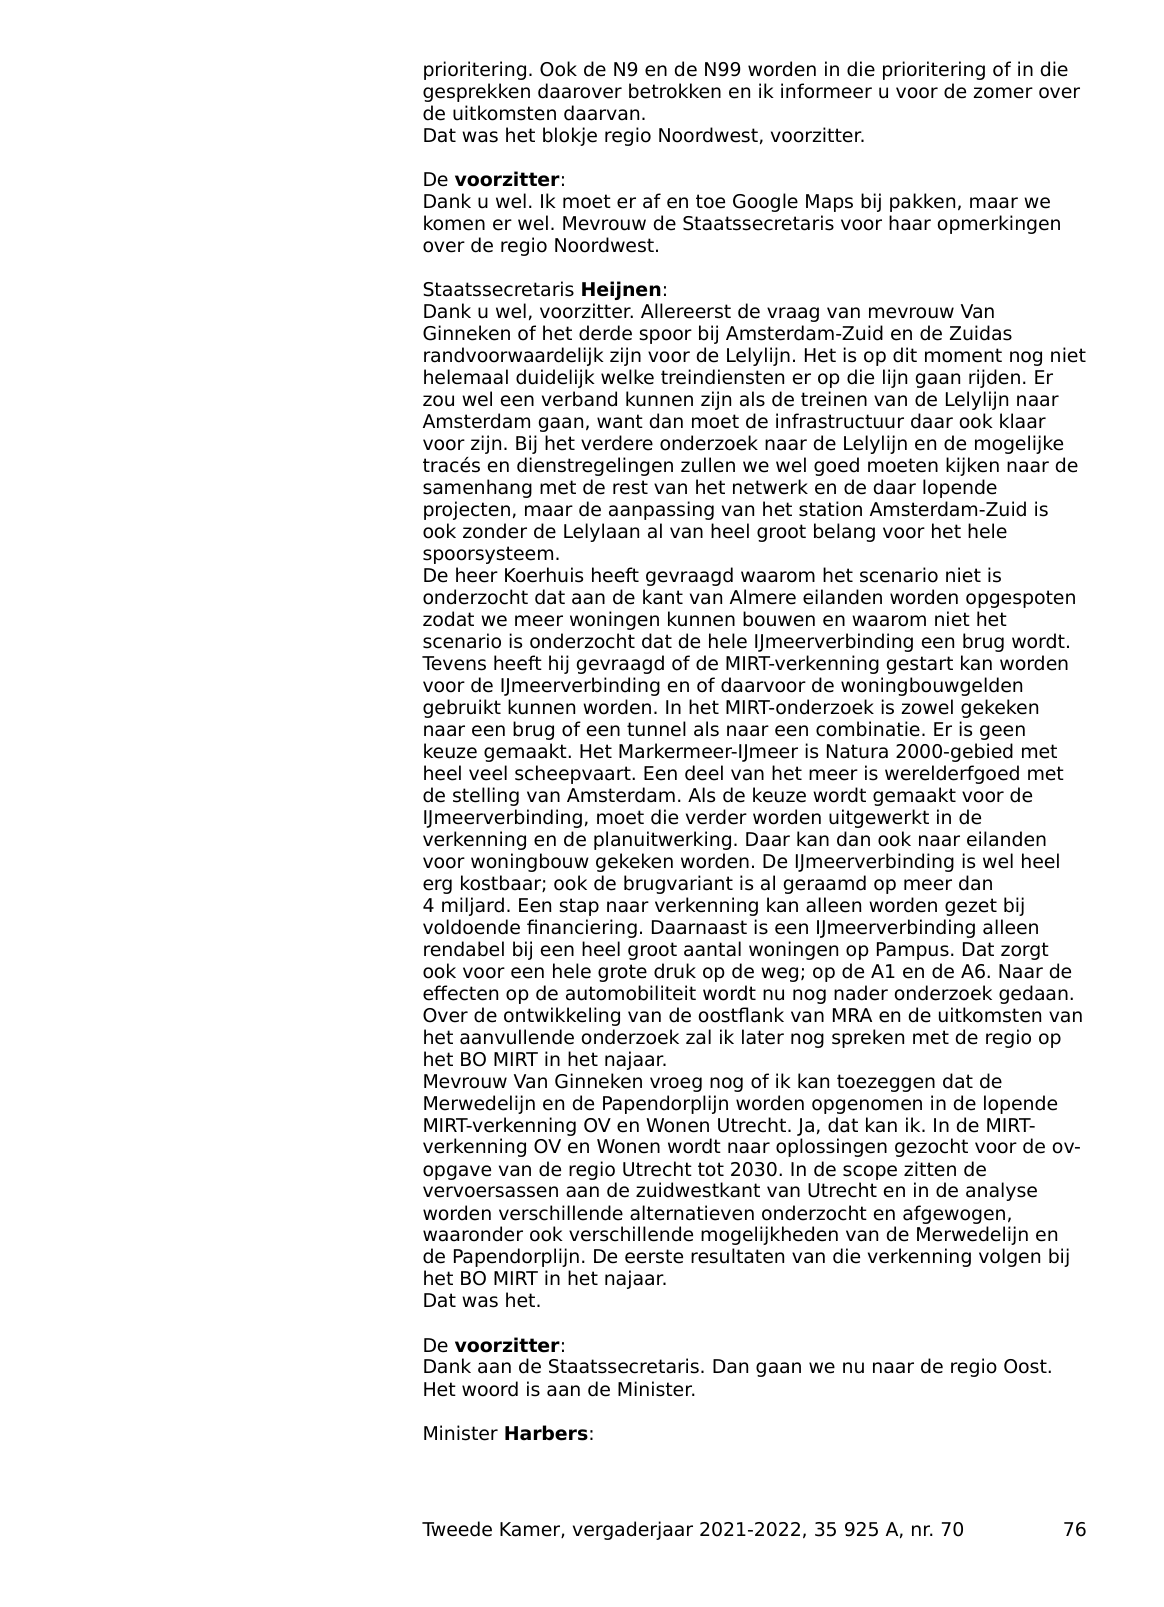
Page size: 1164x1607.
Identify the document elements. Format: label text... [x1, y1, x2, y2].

text Dank u wel, voorzitter. Allereerst de vraag van mevrouw Van Ginneken of het derde spoor bij Amsterdam-Zuid en de Zuidas randvoorwaardelijk zijn voor de Lelylijn. Het is op dit moment nog niet helemaal duidelijk welke treindiensten er op die lijn gaan rijden. Er zou wel een verband kunnen zijn als de treinen van de Lelylijn naar Amsterdam gaan, want dan moet de infrastructuur daar ook klaar voor zijn. Bij het verdere onderzoek naar de Lelylijn en de mogelijke tracés en dienstregelingen zullen we wel goed moeten kijken naar de samenhang met de rest van het netwerk en de daar lopende projecten, maar de aanpassing van het station Amsterdam-Zuid is ook zonder de Lelylaan al van heel groot belang voor het hele spoorsysteem. [422, 301, 1087, 565]
text De voorzitter: [422, 1334, 1087, 1356]
text De heer Koerhuis heeft gevraagd waarom het scenario niet is onderzocht dat aan de kant van Almere eilanden worden opgespoten zodat we meer woningen kunnen bouwen en waarom niet het scenario is onderzocht dat de hele IJmeerverbinding een brug wordt. Tevens heeft hij gevraagd of de MIRT-verkenning gestart kan worden voor de IJmeerverbinding en of daarvoor de woningbouwgelden gebruikt kunnen worden. In het MIRT-onderzoek is zowel gekeken naar een brug of een tunnel als naar een combinatie. Er is geen keuze gemaakt. Het Markermeer-IJmeer is Natura 2000-gebied met heel veel scheepvaart. Een deel van het meer is werelderfgoed met de stelling van Amsterdam. Als de keuze wordt gemaakt voor de IJmeerverbinding, moet die verder worden uitgewerkt in de verkenning en de planuitwerking. Daar kan dan ook naar eilanden voor woningbouw gekeken worden. De IJmeerverbinding is wel heel erg kostbaar; ook de brugvariant is al geraamd op meer dan 4 miljard. Een stap naar verkenning kan alleen worden gezet bij voldoende financiering. Daarnaast is een IJmeerverbinding alleen rendabel bij een heel groot aantal woningen op Pampus. Dat zorgt ook voor een hele grote druk op de weg; op de A1 en de A6. Naar de effecten op de automobiliteit wordt nu nog nader onderzoek gedaan. Over de ontwikkeling van de oostflank van MRA en de uitkomsten van het aanvullende onderzoek zal ik later nog spreken met de regio op het BO MIRT in het najaar. [422, 565, 1087, 1071]
text Dank aan de Staatssecretaris. Dan gaan we nu naar de regio Oost. Het woord is aan de Minister. [422, 1356, 1087, 1400]
text Staatssecretaris Heijnen: [422, 279, 1087, 301]
text prioritering. Ook de N9 en de N99 worden in die prioritering of in die gesprekken daarover betrokken en ik informeer u voor de zomer over de uitkomsten daarvan. [422, 59, 1087, 125]
text Dank u wel. Ik moet er af en toe Google Maps bij pakken, maar we komen er wel. Mevrouw de Staatssecretaris voor haar opmerkingen over de regio Noordwest. [422, 191, 1087, 257]
text De voorzitter: [422, 169, 1087, 191]
text Mevrouw Van Ginneken vroeg nog of ik kan toezeggen dat de Merwedelijn en de Papendorplijn worden opgenomen in de lopende MIRT-verkenning OV en Wonen Utrecht. Ja, dat kan ik. In de MIRT-verkenning OV en Wonen wordt naar oplossingen gezocht voor de ov-opgave van de regio Utrecht tot 2030. In de scope zitten de vervoersassen aan de zuidwestkant van Utrecht en in de analyse worden verschillende alternatieven onderzocht en afgewogen, waaronder ook verschillende mogelijkheden van de Merwedelijn en de Papendorplijn. De eerste resultaten van die verkenning volgen bij het BO MIRT in het najaar. [422, 1071, 1087, 1290]
text Dat was het. [422, 1290, 1087, 1312]
text Dat was het blokje regio Noordwest, voorzitter. [422, 125, 1087, 147]
text Minister Harbers: [422, 1423, 1087, 1444]
